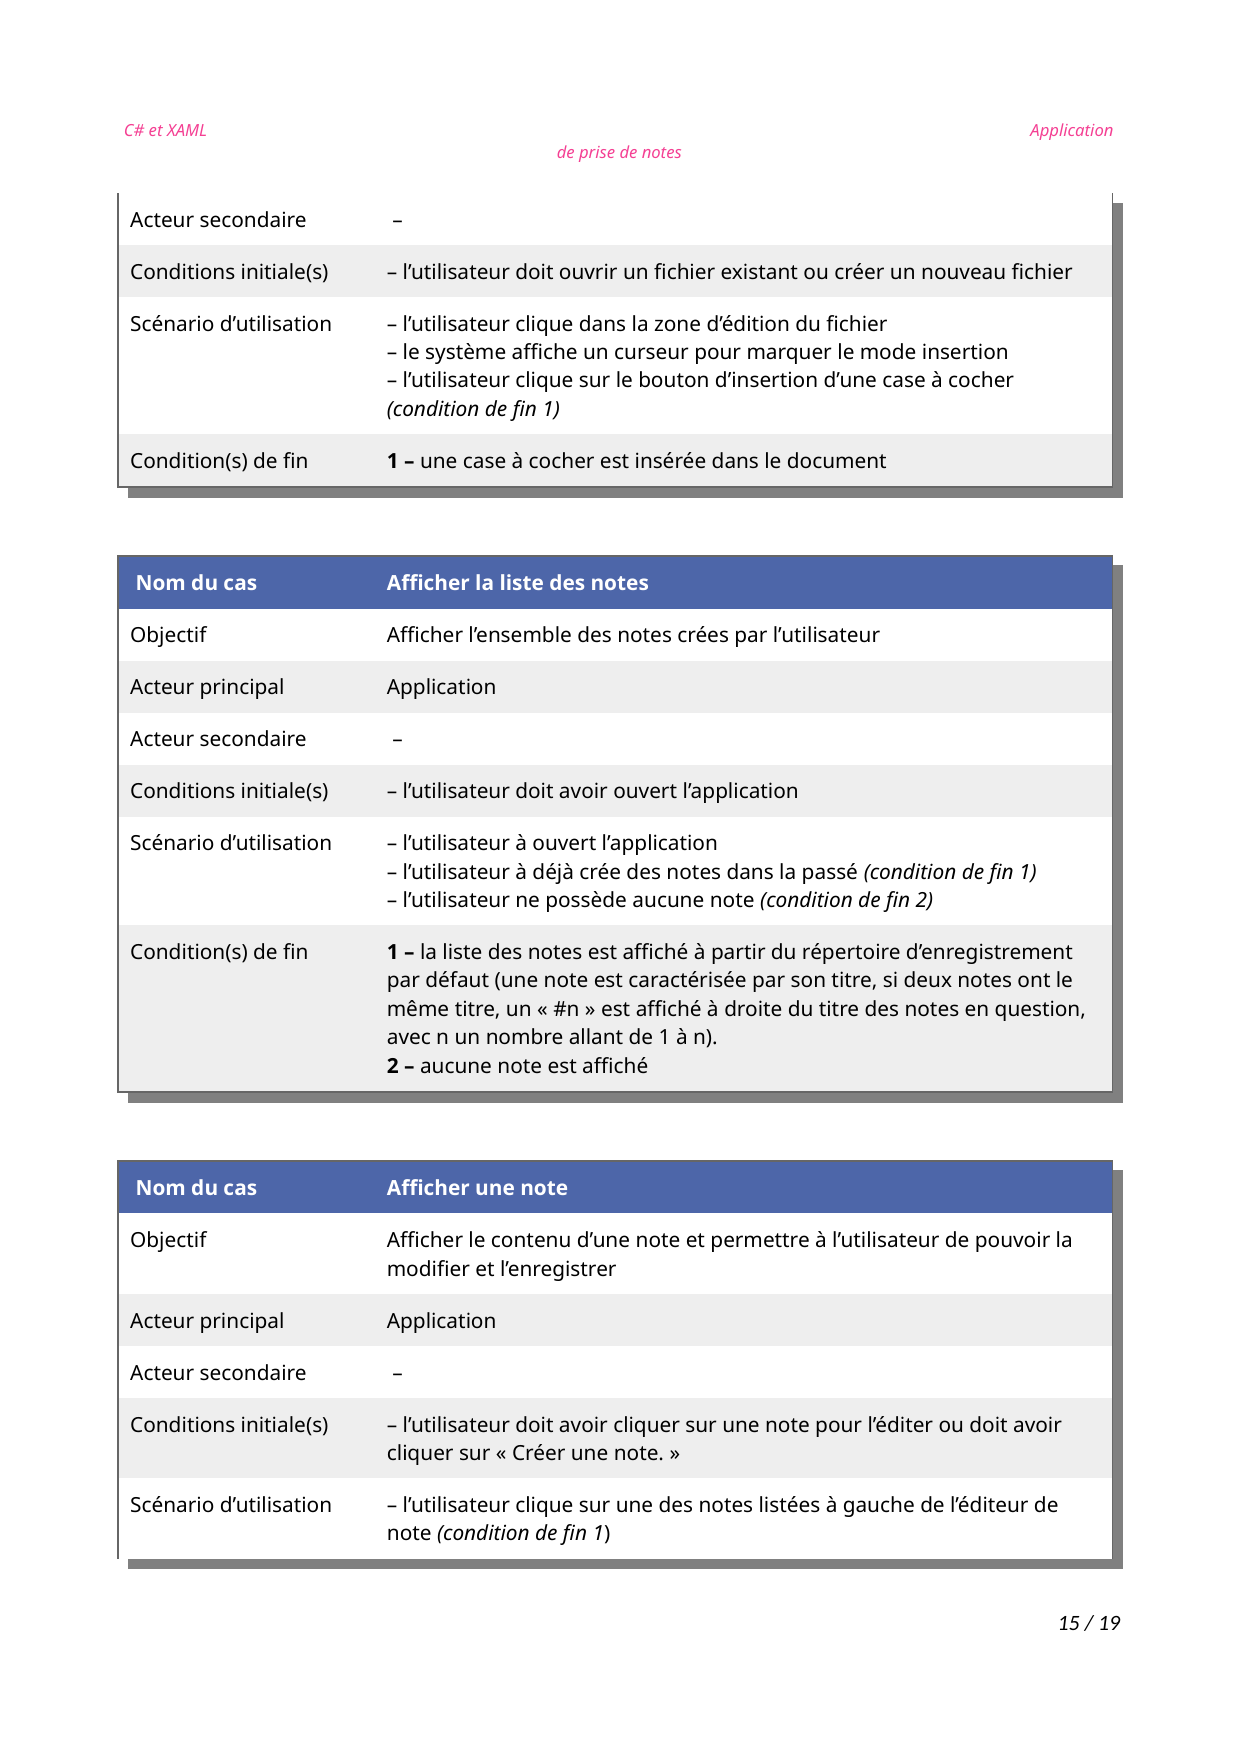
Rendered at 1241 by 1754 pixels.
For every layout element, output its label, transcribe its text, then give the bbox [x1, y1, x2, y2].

table_cell – l’utilisateur doit avoir ouvert l’application [375, 765, 1112, 817]
table_cell Acteur principal [119, 661, 375, 713]
table_cell – l’utilisateur à ouvert l’application – l’utilisateur à déjà crée des notes dans la passé (condition de fin 1) – l’utilisateur ne possède aucune note (condition de fin 2) [375, 817, 1112, 925]
table_cell Objectif [119, 609, 375, 661]
table_cell Conditions initiale(s) [119, 245, 375, 297]
table_cell Scénario d’utilisation [119, 817, 375, 925]
table_cell – l’utilisateur clique sur une des notes listées à gauche de l’éditeur de note (condition de fin 1) [375, 1478, 1112, 1559]
table_cell Application [375, 1294, 1112, 1346]
table_header Nom du cas [119, 557, 375, 609]
table_header Nom du cas [119, 1162, 375, 1213]
table_cell Scénario d’utilisation [119, 297, 375, 434]
table_cell Acteur secondaire [119, 713, 375, 764]
table_cell Scénario d’utilisation [119, 1478, 375, 1559]
table_cell 1 – la liste des notes est affiché à partir du répertoire d’enregistrement par défaut (une note est caractérisée par son titre, si deux notes ont le même titre, un « #n » est affiché à droite du titre des notes en question, avec n un nombre allant de 1 à n). 2 – aucune note est affiché [375, 925, 1112, 1091]
table_cell Acteur secondaire [119, 193, 375, 245]
table_cell – l’utilisateur doit ouvrir un fichier existant ou créer un nouveau fichier [375, 245, 1112, 297]
table_header Afficher une note [375, 1162, 1112, 1213]
table_cell Acteur principal [119, 1294, 375, 1346]
table_cell Conditions initiale(s) [119, 1398, 375, 1478]
table_header Afficher la liste des notes [375, 557, 1112, 609]
table_cell Condition(s) de fin [119, 434, 375, 486]
table_cell – [375, 1346, 1112, 1398]
table_cell – [375, 193, 1112, 245]
table_cell Conditions initiale(s) [119, 765, 375, 817]
table_cell – l’utilisateur doit avoir cliquer sur une note pour l’éditer ou doit avoir cliquer sur « Créer une note. » [375, 1398, 1112, 1478]
table_cell Afficher l’ensemble des notes crées par l’utilisateur [375, 609, 1112, 661]
table_cell Application [375, 661, 1112, 713]
table_cell Condition(s) de fin [119, 925, 375, 1091]
table_cell Afficher le contenu d’une note et permettre à l’utilisateur de pouvoir la modifier et l’enregistrer [375, 1214, 1112, 1294]
table_cell – l’utilisateur clique dans la zone d’édition du fichier – le système affiche un curseur pour marquer le mode insertion – l’utilisateur clique sur le bouton d’insertion d’une case à cocher (condition de fin 1) [375, 297, 1112, 434]
table_cell – [375, 713, 1112, 764]
table_cell Objectif [119, 1214, 375, 1294]
table_cell Acteur secondaire [119, 1346, 375, 1398]
table_cell 1 – une case à cocher est insérée dans le document [375, 434, 1112, 486]
